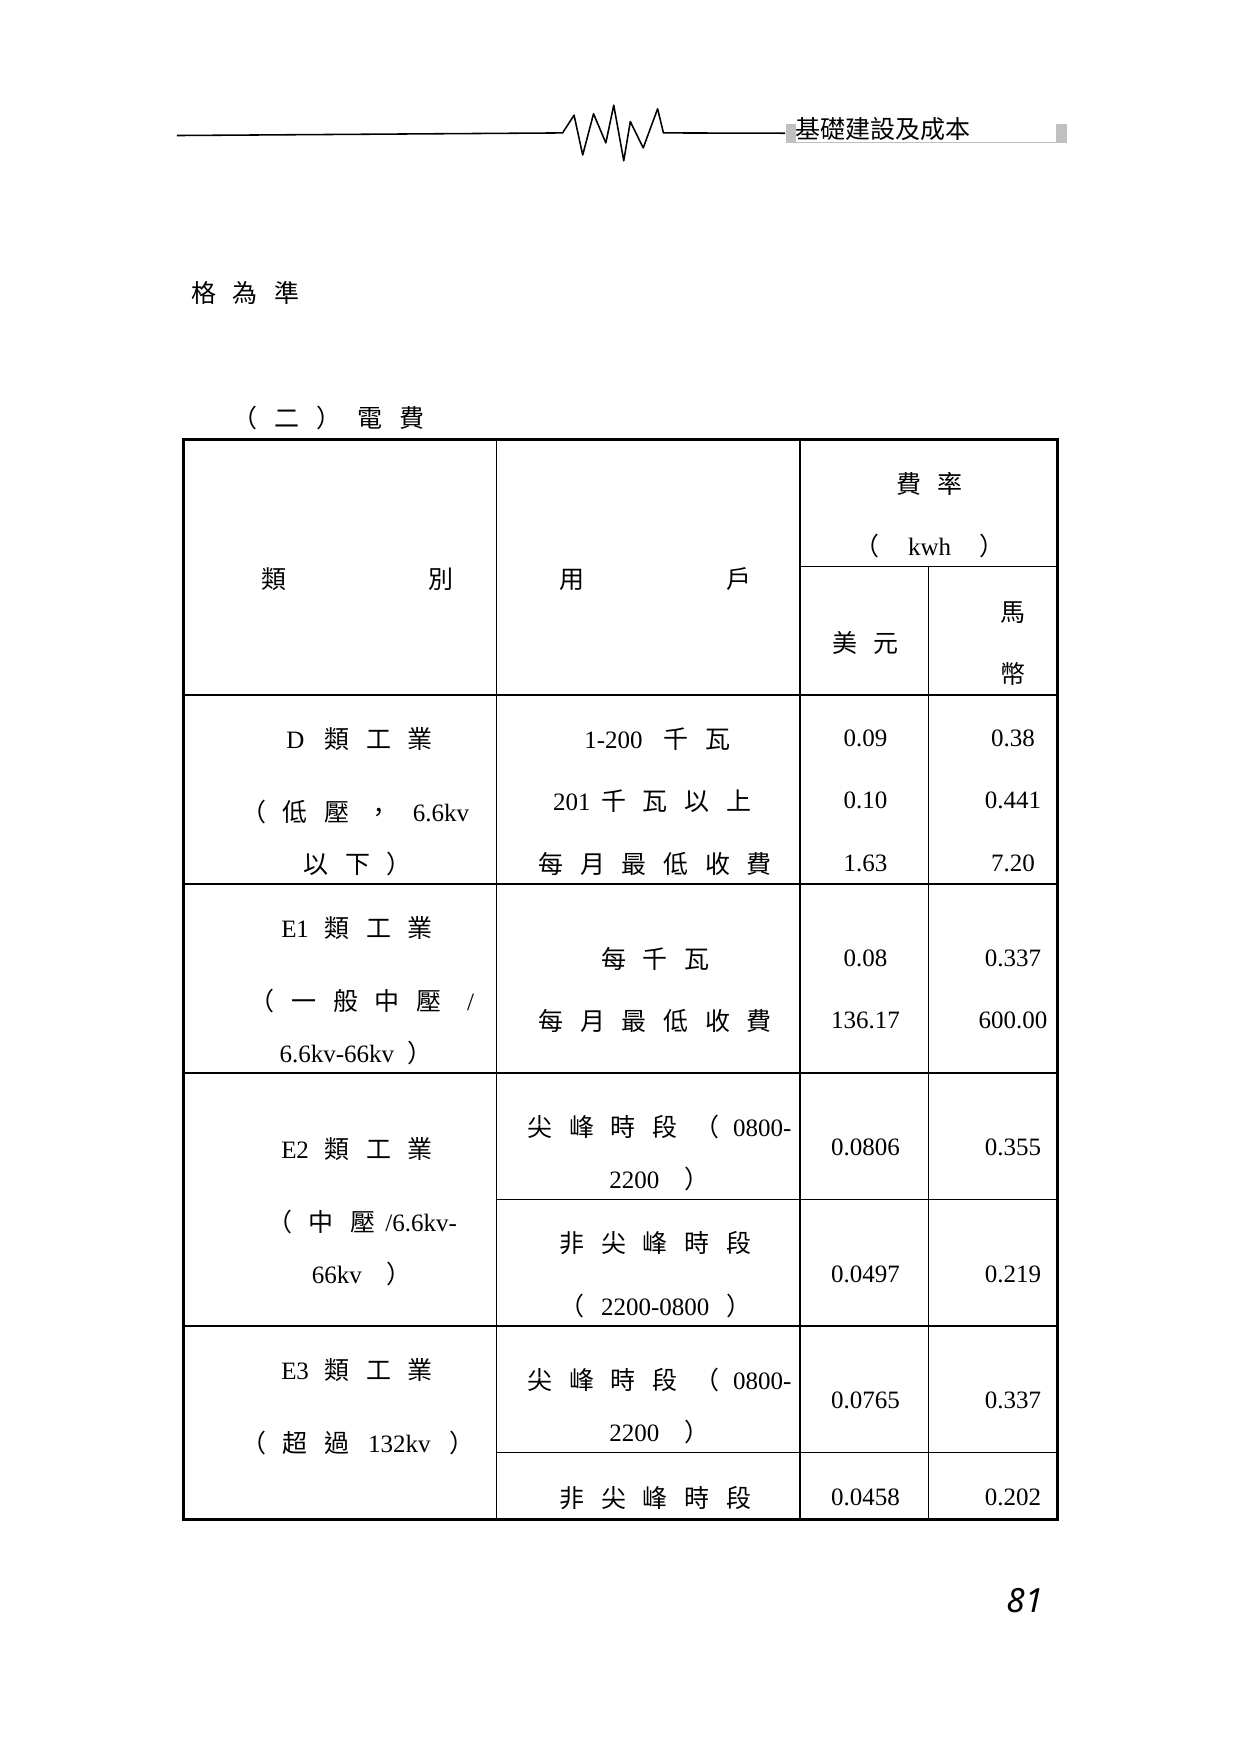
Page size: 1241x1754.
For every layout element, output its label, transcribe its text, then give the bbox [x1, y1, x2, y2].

table_cell 馬幣 [929, 567, 1056, 694]
table_header 類 別 [185, 441, 496, 694]
table_cell 0.219 [929, 1200, 1056, 1325]
table_cell 尖峰時段（0800-2200） [497, 1327, 799, 1452]
table_cell E2類工業 （中壓/6.6kv-66kv） [185, 1074, 496, 1325]
table_header 用 戶 [497, 441, 799, 694]
table_cell 尖峰時段（0800-2200） [497, 1074, 799, 1199]
table_cell 0.38 0.441 7.20 [929, 696, 1056, 883]
table_cell 0.337 [929, 1327, 1056, 1452]
table_cell 0.0806 [801, 1074, 928, 1199]
table_cell 0.0458 [801, 1453, 928, 1517]
table_cell 美元 [801, 567, 928, 694]
table_cell E3類工業 （超過132kv） [185, 1327, 496, 1517]
table_cell E1類工業 （一般中壓/6.6kv-66kv） [185, 885, 496, 1072]
table_cell 0.09 0.10 1.63 [801, 696, 928, 883]
table_cell 0.08 136.17 [801, 885, 928, 1072]
table_cell 0.355 [929, 1074, 1056, 1199]
table_cell 非尖峰時段 [497, 1453, 799, 1517]
table_cell 1-200千瓦 201千瓦以上 每月最低收費 [497, 696, 799, 883]
table_cell 每千瓦 每月最低收費 [497, 885, 799, 1072]
table_cell D類工業 （低壓，6.6kv以下） [185, 696, 496, 883]
table_cell 0.202 [929, 1453, 1056, 1517]
text （二）電費 [207, 375, 1058, 438]
table_cell 0.0765 [801, 1327, 928, 1452]
table_cell 非尖峰時段（2200-0800） [497, 1200, 799, 1325]
table_cell 0.337 600.00 [929, 885, 1056, 1072]
text 格為準 [183, 250, 1058, 313]
table_cell 0.0497 [801, 1200, 928, 1325]
table_header 費率（kwh） [801, 441, 1056, 566]
